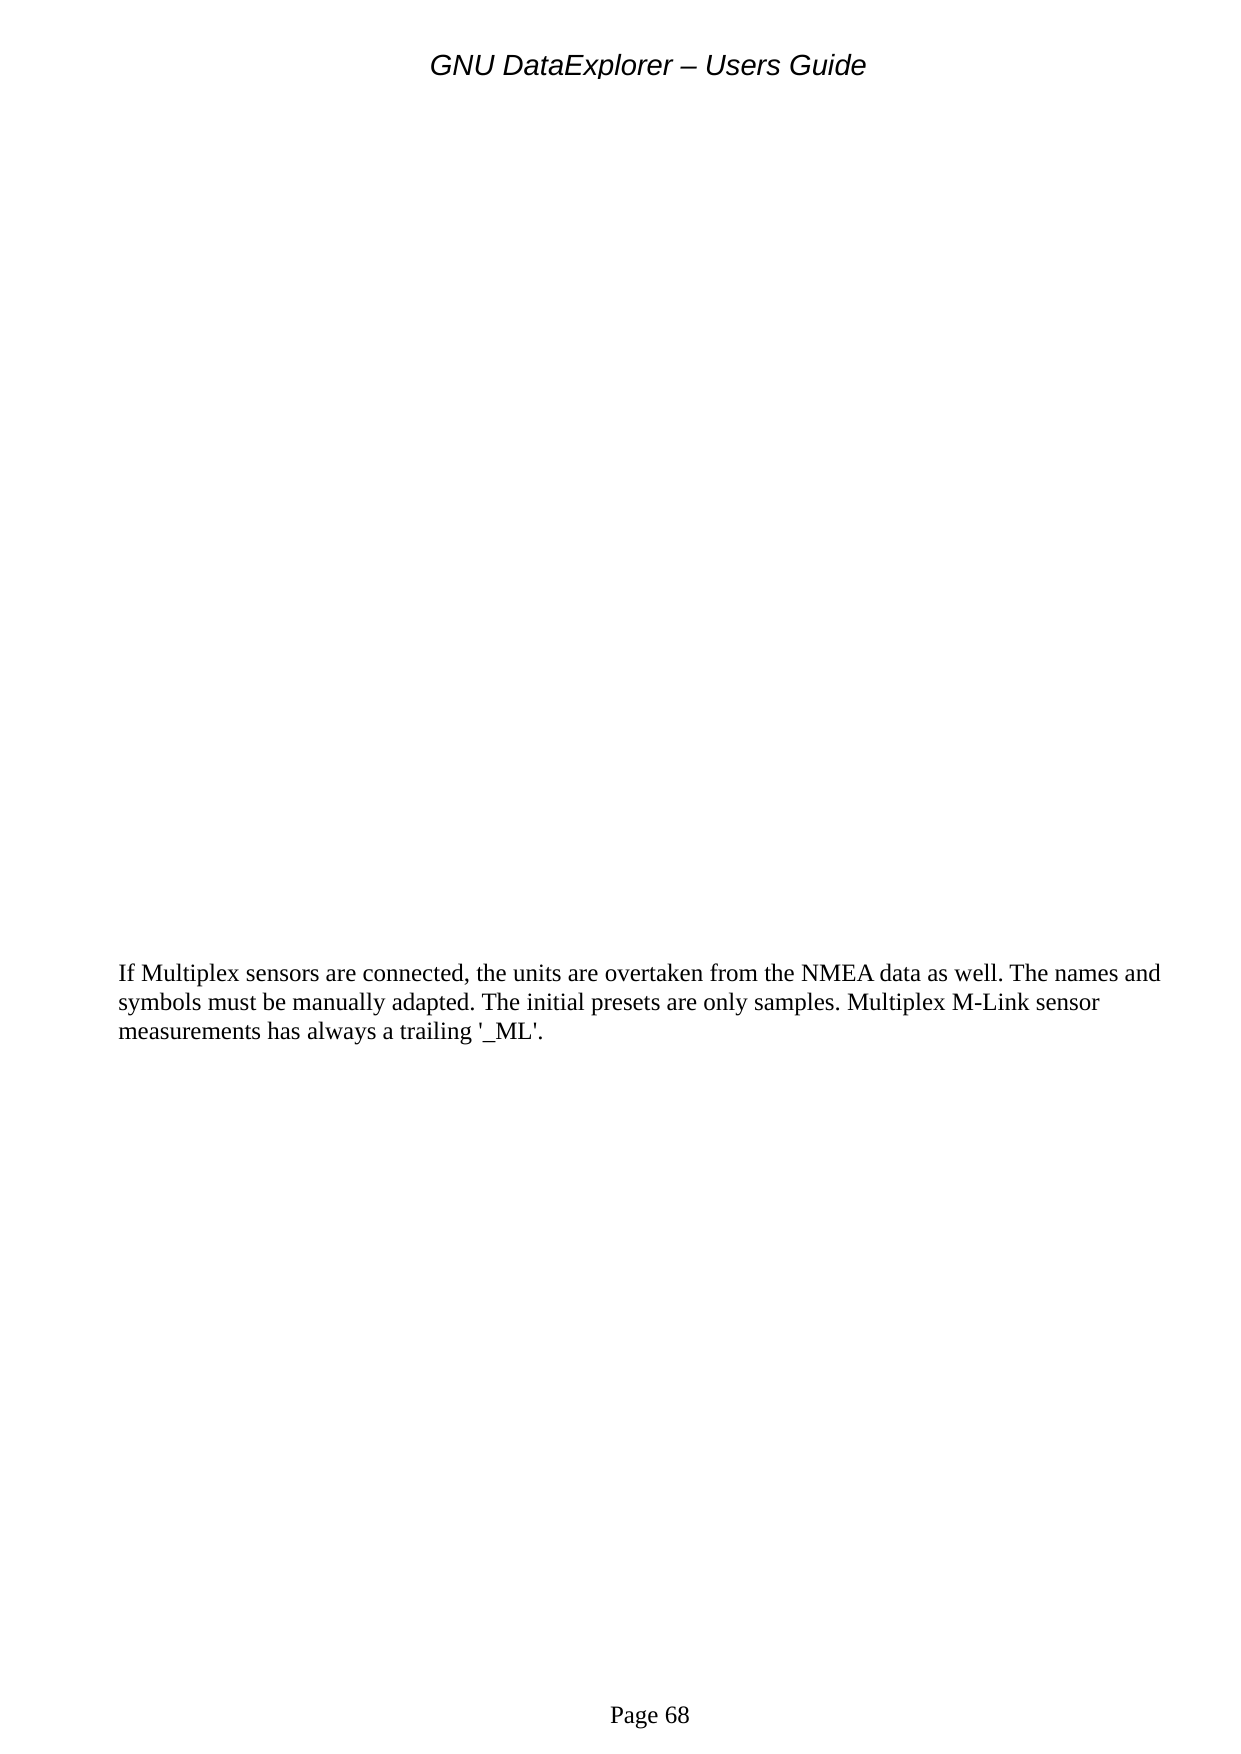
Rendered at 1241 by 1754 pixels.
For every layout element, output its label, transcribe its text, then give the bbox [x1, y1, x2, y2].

text If Multiplex sensors are connected, the units are overtaken from the NMEA data as well. The names and symbols must be manually adapted. The initial presets are only samples. Multiplex M-Link sensor measurements has always a trailing '_ML'. [118, 958, 1181, 1044]
